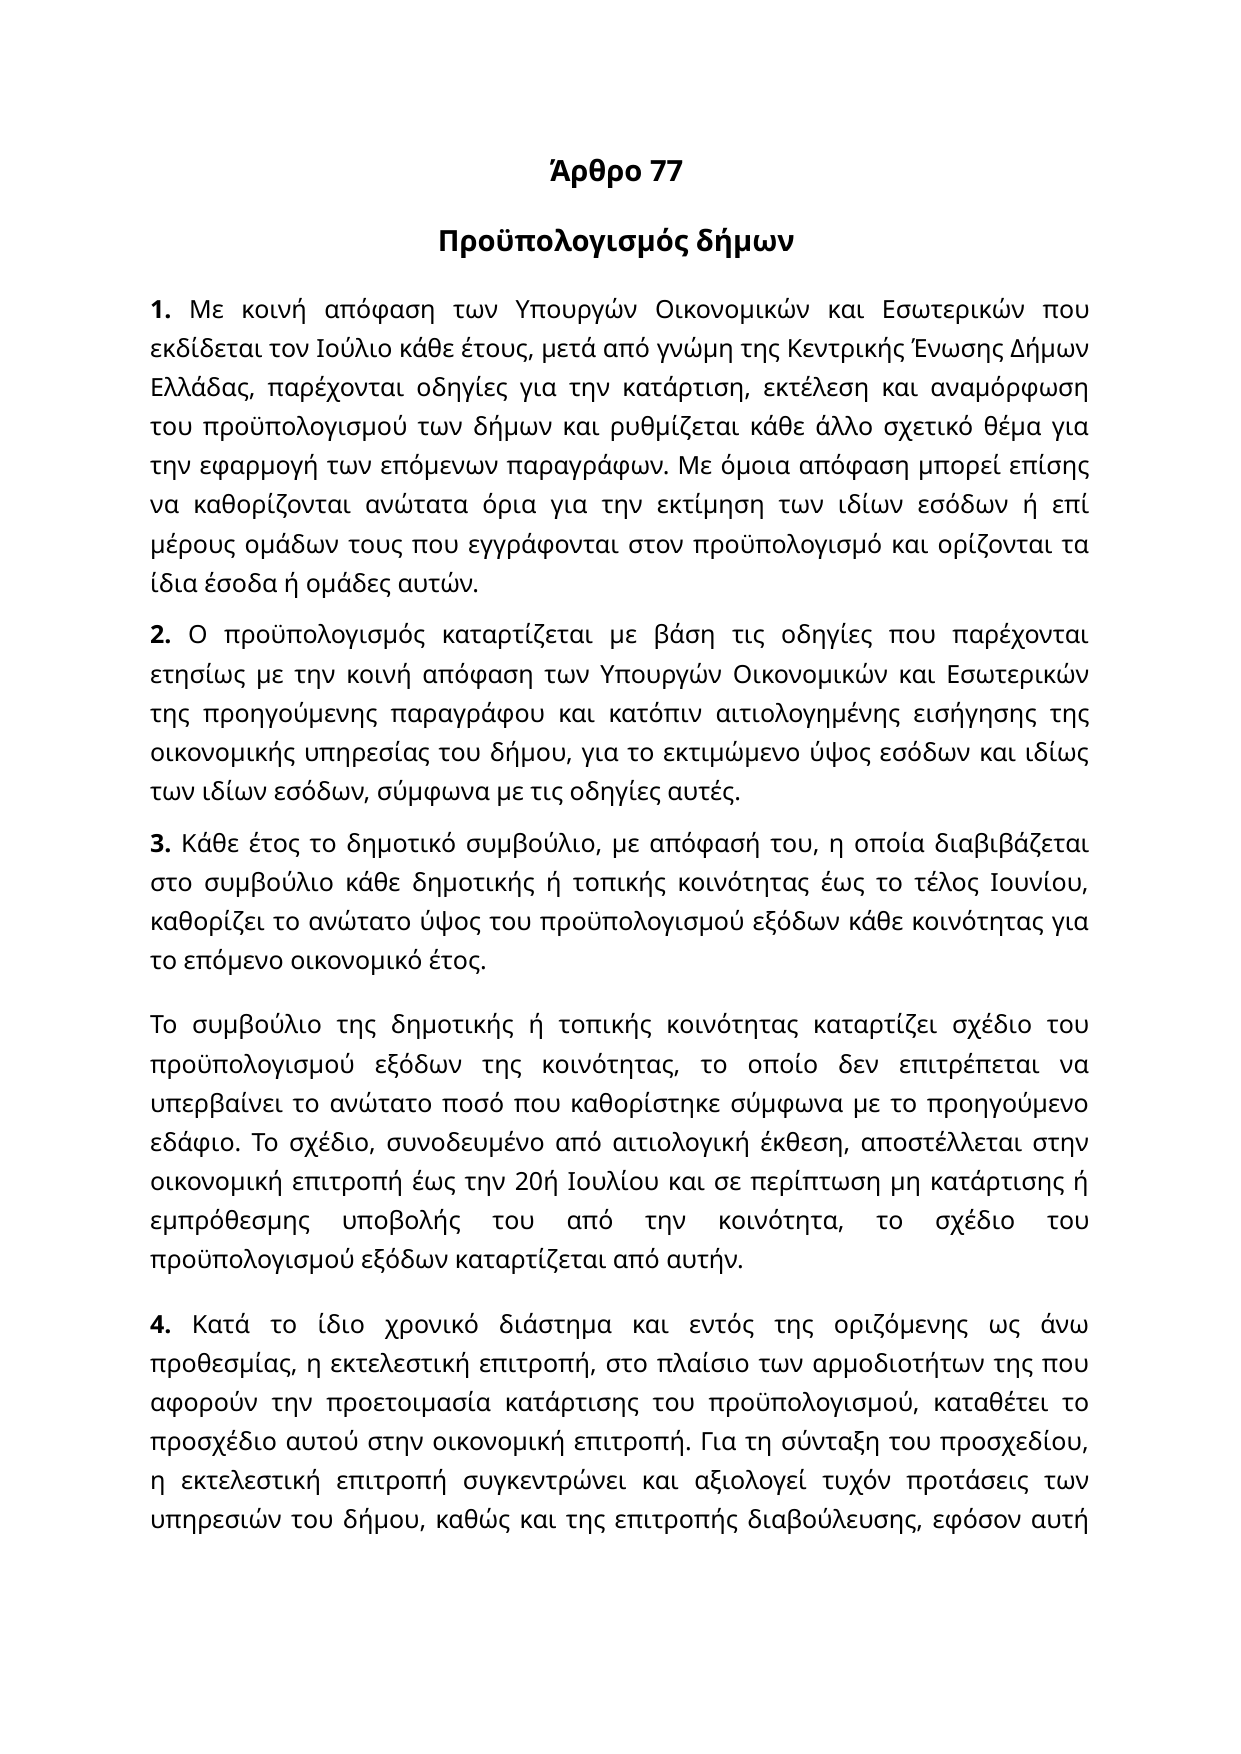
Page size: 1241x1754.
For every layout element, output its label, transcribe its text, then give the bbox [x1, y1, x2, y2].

subtitle Προϋπολογισμός δήμων [150, 221, 1090, 260]
text Το συμβούλιο της δημοτικής ή τοπικής κοινότητας καταρτίζει σχέδιο του προϋπολογισμού εξόδων της κοινότητας, το οποίο δεν επιτρέπεται να υπερβαίνει το ανώτατο ποσό που καθορίστηκε σύμφωνα με το προηγούμενο εδάφιο. Το σχέδιο, συνοδευμένο από αιτιολογική έκθεση, αποστέλλεται στην οικονομική επιτροπή έως την 20ή Ιουλίου και σε περίπτωση μη κατάρτισης ή εμπρόθεσμης υποβολής του από την κοινότητα, το σχέδιο του προϋπολογισμού εξόδων καταρτίζεται από αυτήν. [150, 1007, 1090, 1276]
text 3. Κάθε έτος το δημοτικό συμβούλιο, με απόφασή του, η οποία διαβιβάζεται στο συμβούλιο κάθε δημοτικής ή τοπικής κοινότητας έως το τέλος Ιουνίου, καθορίζει το ανώτατο ύψος του προϋπολογισμού εξόδων κάθε κοινότητας για το επόμενο οικονομικό έτος. [150, 825, 1090, 977]
subtitle Άρθρο 77 [150, 150, 1090, 190]
text 1. Με κοινή απόφαση των Υπουργών Οικονομικών και Εσωτερικών που εκδίδεται τον Ιούλιο κάθε έτους, μετά από γνώμη της Κεντρικής Ένωσης Δήμων Ελλάδας, παρέχονται οδηγίες για την κατάρτιση, εκτέλεση και αναμόρφωση του προϋπολογισμού των δήμων και ρυθμίζεται κάθε άλλο σχετικό θέμα για την εφαρμογή των επόμενων παραγράφων. Με όμοια απόφαση μπορεί επίσης να καθορίζονται ανώτατα όρια για την εκτίμηση των ιδίων εσόδων ή επί μέρους ομάδων τους που εγγράφονται στον προϋπολογισμό και ορίζονται τα ίδια έσοδα ή ομάδες αυτών. [150, 291, 1090, 599]
text 4. Κατά το ίδιο χρονικό διάστημα και εντός της οριζόμενης ως άνω προθεσμίας, η εκτελεστική επιτροπή, στο πλαίσιο των αρμοδιοτήτων της που αφορούν την προετοιμασία κατάρτισης του προϋπολογισμού, καταθέτει το προσχέδιο αυτού στην οικονομική επιτροπή. Για τη σύνταξη του προσχεδίου, η εκτελεστική επιτροπή συγκεντρώνει και αξιολογεί τυχόν προτάσεις των υπηρεσιών του δήμου, καθώς και της επιτροπής διαβούλευσης, εφόσον αυτή [150, 1306, 1090, 1536]
text 2. Ο προϋπολογισμός καταρτίζεται με βάση τις οδηγίες που παρέχονται ετησίως με την κοινή απόφαση των Υπουργών Οικονομικών και Εσωτερικών της προηγούμενης παραγράφου και κατόπιν αιτιολογημένης εισήγησης της οικονομικής υπηρεσίας του δήμου, για το εκτιμώμενο ύψος εσόδων και ιδίως των ιδίων εσόδων, σύμφωνα με τις οδηγίες αυτές. [150, 617, 1090, 808]
